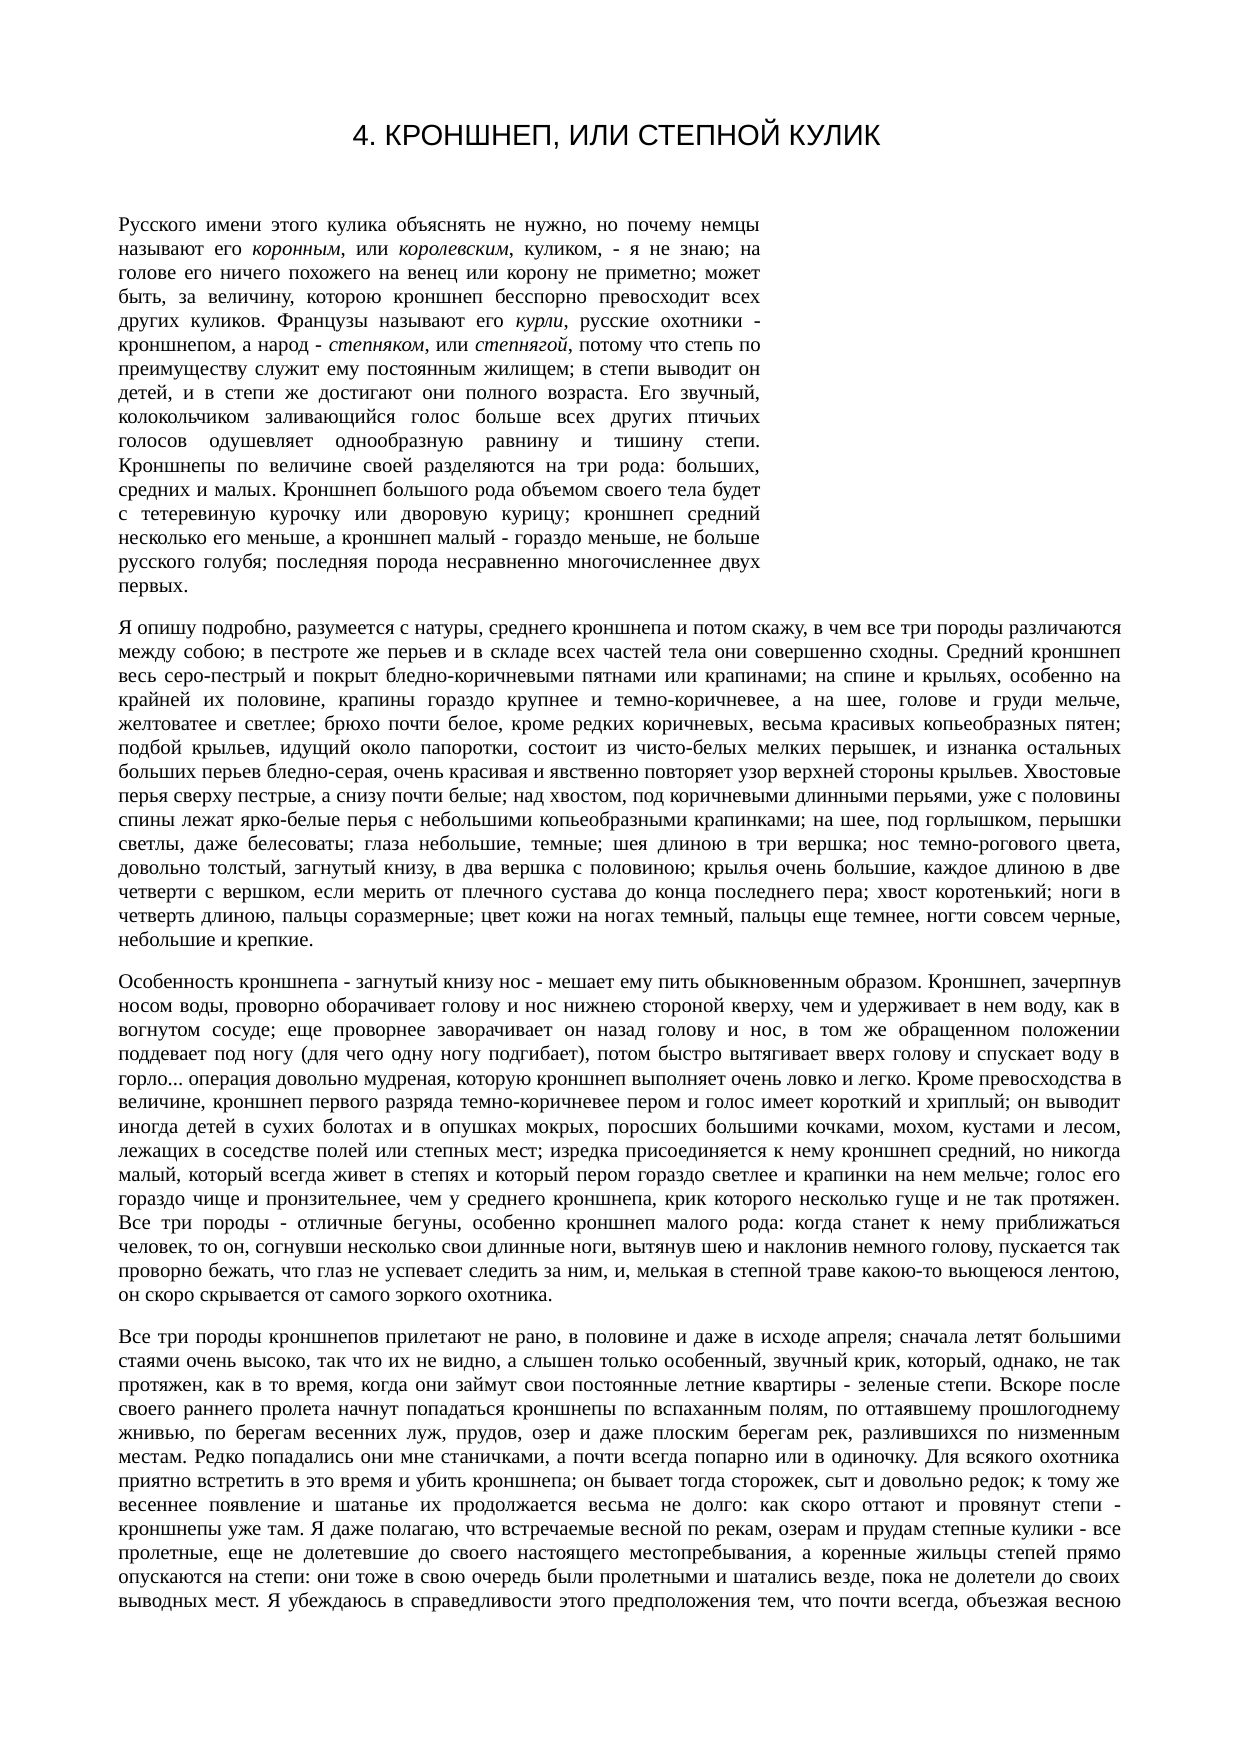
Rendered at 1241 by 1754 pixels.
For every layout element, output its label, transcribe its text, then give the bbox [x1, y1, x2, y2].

text Я опишу подробно, разумеется с натуры, среднего кроншнепа и потом скажу, в чем все три породы различаются между собою; в пестроте же перьев и в складе всех частей тела они совершенно сходны. Средний кроншнеп весь серо-пестрый и покрыт бледно-коричневыми пятнами или крапинами; на спине и крыльях, особенно на крайней их половине, крапины гораздо крупнее и темно-коричневее, а на шее, голове и груди мельче, желтоватее и светлее; брюхо почти белое, кроме редких коричневых, весьма красивых копьеобразных пятен; подбой крыльев, идущий около папоротки, состоит из чисто-белых мелких перышек, и изнанка остальных больших перьев бледно-серая, очень красивая и явственно повторяет узор верхней стороны крыльев. Хвостовые перья сверху пестрые, а снизу почти белые; над хвостом, под коричневыми длинными перьями, уже с половины спины лежат ярко-белые перья с небольшими копьеобразными крапинками; на шее, под горлышком, перышки светлы, даже белесоваты; глаза небольшие, темные; шея длиною в три вершка; нос темно-рогового цвета, довольно толстый, загнутый книзу, в два вершка с половиною; крылья очень большие, каждое длиною в две четверти с вершком, если мерить от плечного сустава до конца последнего пера; хвост коротенький; ноги в четверть длиною, пальцы соразмерные; цвет кожи на ногах темный, пальцы еще темнее, ногти совсем черные, небольшие и крепкие. [118, 614, 1122, 951]
text Русского имени этого кулика объяснять не нужно, но почему немцы называют его коронным, или королевским, куликом, - я не знаю; на голове его ничего похожего на венец или корону не приметно; может быть, за величину, которою кроншнеп бесспорно превосходит всех других куликов. Французы называют его курли, русские охотники - кроншнепом, а народ - степняком, или степнягой, потому что степь по преимуществу служит ему постоянным жилищем; в степи выводит он детей, и в степи же достигают они полного возраста. Его звучный, колокольчиком заливающийся голос больше всех других птичьих голосов одушевляет однообразную равнину и тишину степи. Кроншнепы по величине своей разделяются на три рода: больших, средних и малых. Кроншнеп большого рода объемом своего тела будет с тетеревиную курочку или дворовую курицу; кроншнеп средний несколько его меньше, а кроншнеп малый - гораздо меньше, не больше русского голубя; последняя порода несравненно многочисленнее двух первых. [118, 212, 1122, 597]
text Все три породы кроншнепов прилетают не рано, в половине и даже в исходе апреля; сначала летят большими стаями очень высоко, так что их не видно, а слышен только особенный, звучный крик, который, однако, не так протяжен, как в то время, когда они займут свои постоянные летние квартиры - зеленые степи. Вскоре после своего раннего пролета начнут попадаться кроншнепы по вспаханным полям, по оттаявшему прошлогоднему жнивью, по берегам весенних луж, прудов, озер и даже плоским берегам рек, разлившихся по низменным местам. Редко попадались они мне станичками, а почти всегда попарно или в одиночку. Для всякого охотника приятно встретить в это время и убить кроншнепа; он бывает тогда сторожек, сыт и довольно редок; к тому же весеннее появление и шатанье их продолжается весьма не долго: как скоро оттают и провянут степи - кроншнепы уже там. Я даже полагаю, что встречаемые весной по рекам, озерам и прудам степные кулики - все пролетные, еще не долетевшие до своего настоящего местопребывания, а коренные жильцы степей прямо опускаются на степи: они тоже в свою очередь были пролетными и шатались везде, пока не долетели до своих выводных мест. Я убеждаюсь в справедливости этого предположения тем, что почти всегда, объезжая весною [118, 1324, 1122, 1612]
subtitle 4. КРОНШНЕП, ИЛИ СТЕПНОЙ КУЛИК [118, 118, 1122, 152]
text Особенность кроншнепа - загнутый книзу нос - мешает ему пить обыкновенным образом. Кроншнеп, зачерпнув носом воды, проворно оборачивает голову и нос нижнею стороной кверху, чем и удерживает в нем воду, как в вогнутом сосуде; еще проворнее заворачивает он назад голову и нос, в том же обращенном положении поддевает под ногу (для чего одну ногу подгибает), потом быстро вытягивает вверх голову и спускает воду в горло... операция довольно мудреная, которую кроншнеп выполняет очень ловко и легко. Кроме превосходства в величине, кроншнеп первого разряда темно-коричневее пером и голос имеет короткий и хриплый; он выводит иногда детей в сухих болотах и в опушках мокрых, поросших большими кочками, мохом, кустами и лесом, лежащих в соседстве полей или степных мест; изредка присоединяется к нему кроншнеп средний, но никогда малый, который всегда живет в степях и который пером гораздо светлее и крапинки на нем мельче; голос его гораздо чище и пронзительнее, чем у среднего кроншнепа, крик которого несколько гуще и не так протяжен. Все три породы - отличные бегуны, особенно кроншнеп малого рода: когда станет к нему приближаться человек, то он, согнувши несколько свои длинные ноги, вытянув шею и наклонив немного голову, пускается так проворно бежать, что глаз не успевает следить за ним, и, мелькая в степной траве какою-то вьющеюся лентою, он скоро скрывается от самого зоркого охотника. [118, 969, 1122, 1306]
